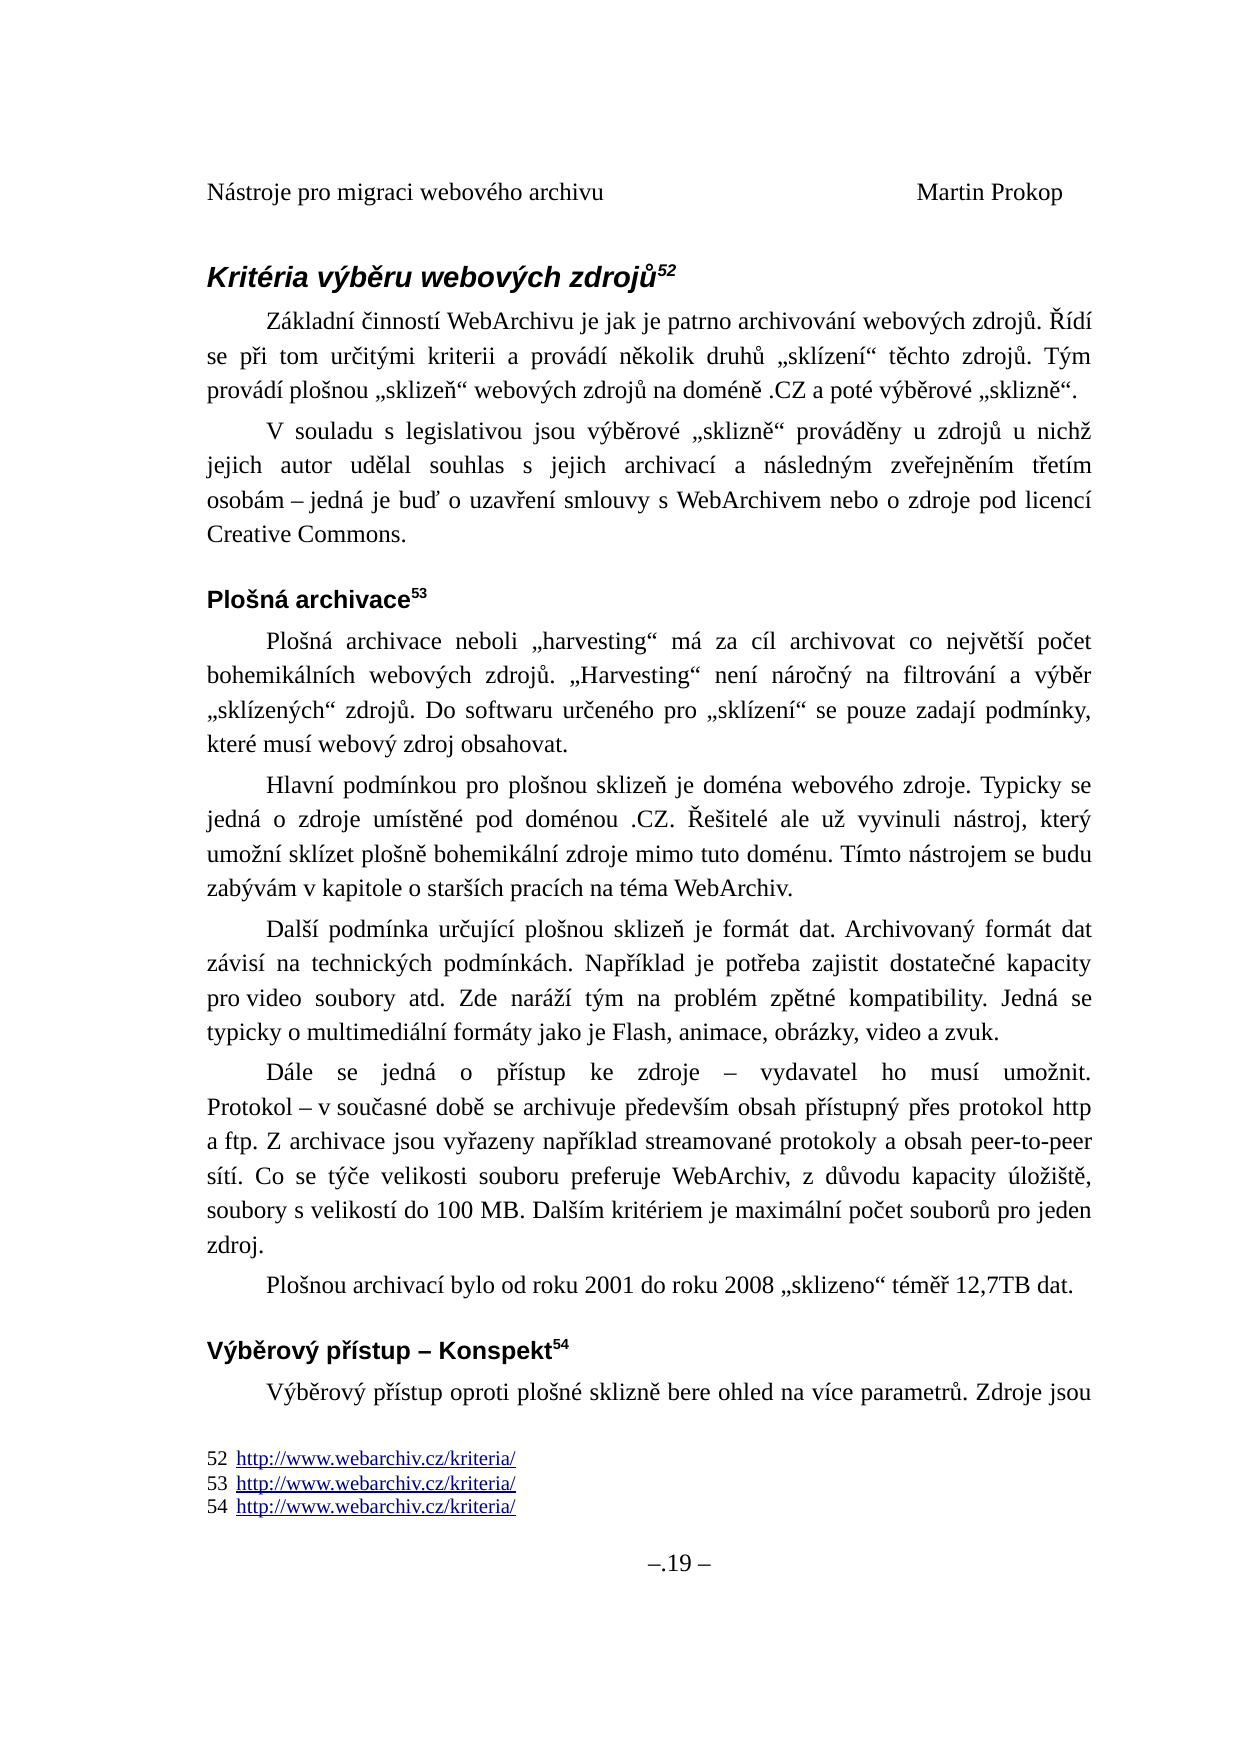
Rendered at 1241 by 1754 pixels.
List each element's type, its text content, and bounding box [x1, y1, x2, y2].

text http://www.webarchiv.cz/kriteria/ [207, 1494, 1093, 1518]
text http://www.webarchiv.cz/kriteria/ [207, 1446, 1093, 1470]
subtitle Kritéria výběru webových zdrojů [207, 260, 1093, 294]
subtitle Plošná archivace [207, 585, 1093, 613]
text Plošnou archivací bylo od roku 2001 do roku 2008 „sklizeno“ téměř 12,7TB dat. [207, 1270, 1093, 1299]
text Plošná archivace neboli „harvesting“ má za cíl archivovat co největší počet bohemikálních webových zdrojů. „Harvesting“ není náročný na filtrování a výběr „sklízených“ zdrojů. Do softwaru určeného pro „sklízení“ se pouze zadají podmínky, které musí webový zdroj obsahovat. [207, 626, 1093, 758]
subtitle Výběrový přístup – Konspekt [207, 1336, 1093, 1364]
text Další podmínka určující plošnou sklizeň je formát dat. Archivovaný formát dat závisí na technických podmínkách. Například je potřeba zajistit dostatečné kapacity pro video soubory atd. Zde naráží tým na problém zpětné kompatibility. Jedná se typicky o multimediální formáty jako je Flash, animace, obrázky, video a zvuk. [207, 914, 1093, 1046]
text Dále se jedná o přístup ke zdroje – vydavatel ho musí umožnit. Protokol – v současné době se archivuje především obsah přístupný přes protokol http a ftp. Z archivace jsou vyřazeny například streamované protokoly a obsah peer-to-peer sítí. Co se týče velikosti souboru preferuje WebArchiv, z důvodu kapacity úložiště, soubory s velikostí do 100 MB. Dalším kritériem je maximální počet souborů pro jeden zdroj. [207, 1057, 1093, 1259]
text V souladu s legislativou jsou výběrové „sklizně“ prováděny u zdrojů u nichž jejich autor udělal souhlas s jejich archivací a následným zveřejněním třetím osobám – jedná je buď o uzavření smlouvy s WebArchivem nebo o zdroje pod licencí Creative Commons. [207, 416, 1093, 548]
text Výběrový přístup oproti plošné sklizně bere ohled na více parametrů. Zdroje jsou [207, 1377, 1093, 1406]
text Hlavní podmínkou pro plošnou sklizeň je doména webového zdroje. Typicky se jedná o zdroje umístěné pod doménou .CZ. Řešitelé ale už vyvinuli nástroj, který umožní sklízet plošně bohemikální zdroje mimo tuto doménu. Tímto nástrojem se budu zabývám v kapitole o starších pracích na téma WebArchiv. [207, 770, 1093, 902]
text Základní činností WebArchivu je jak je patrno archivování webových zdrojů. Řídí se při tom určitými kriterii a provádí několik druhů „sklízení“ těchto zdrojů. Tým provádí plošnou „sklizeň“ webových zdrojů na doméně .CZ a poté výběrové „sklizně“. [207, 306, 1093, 404]
text http://www.webarchiv.cz/kriteria/ [207, 1470, 1093, 1494]
